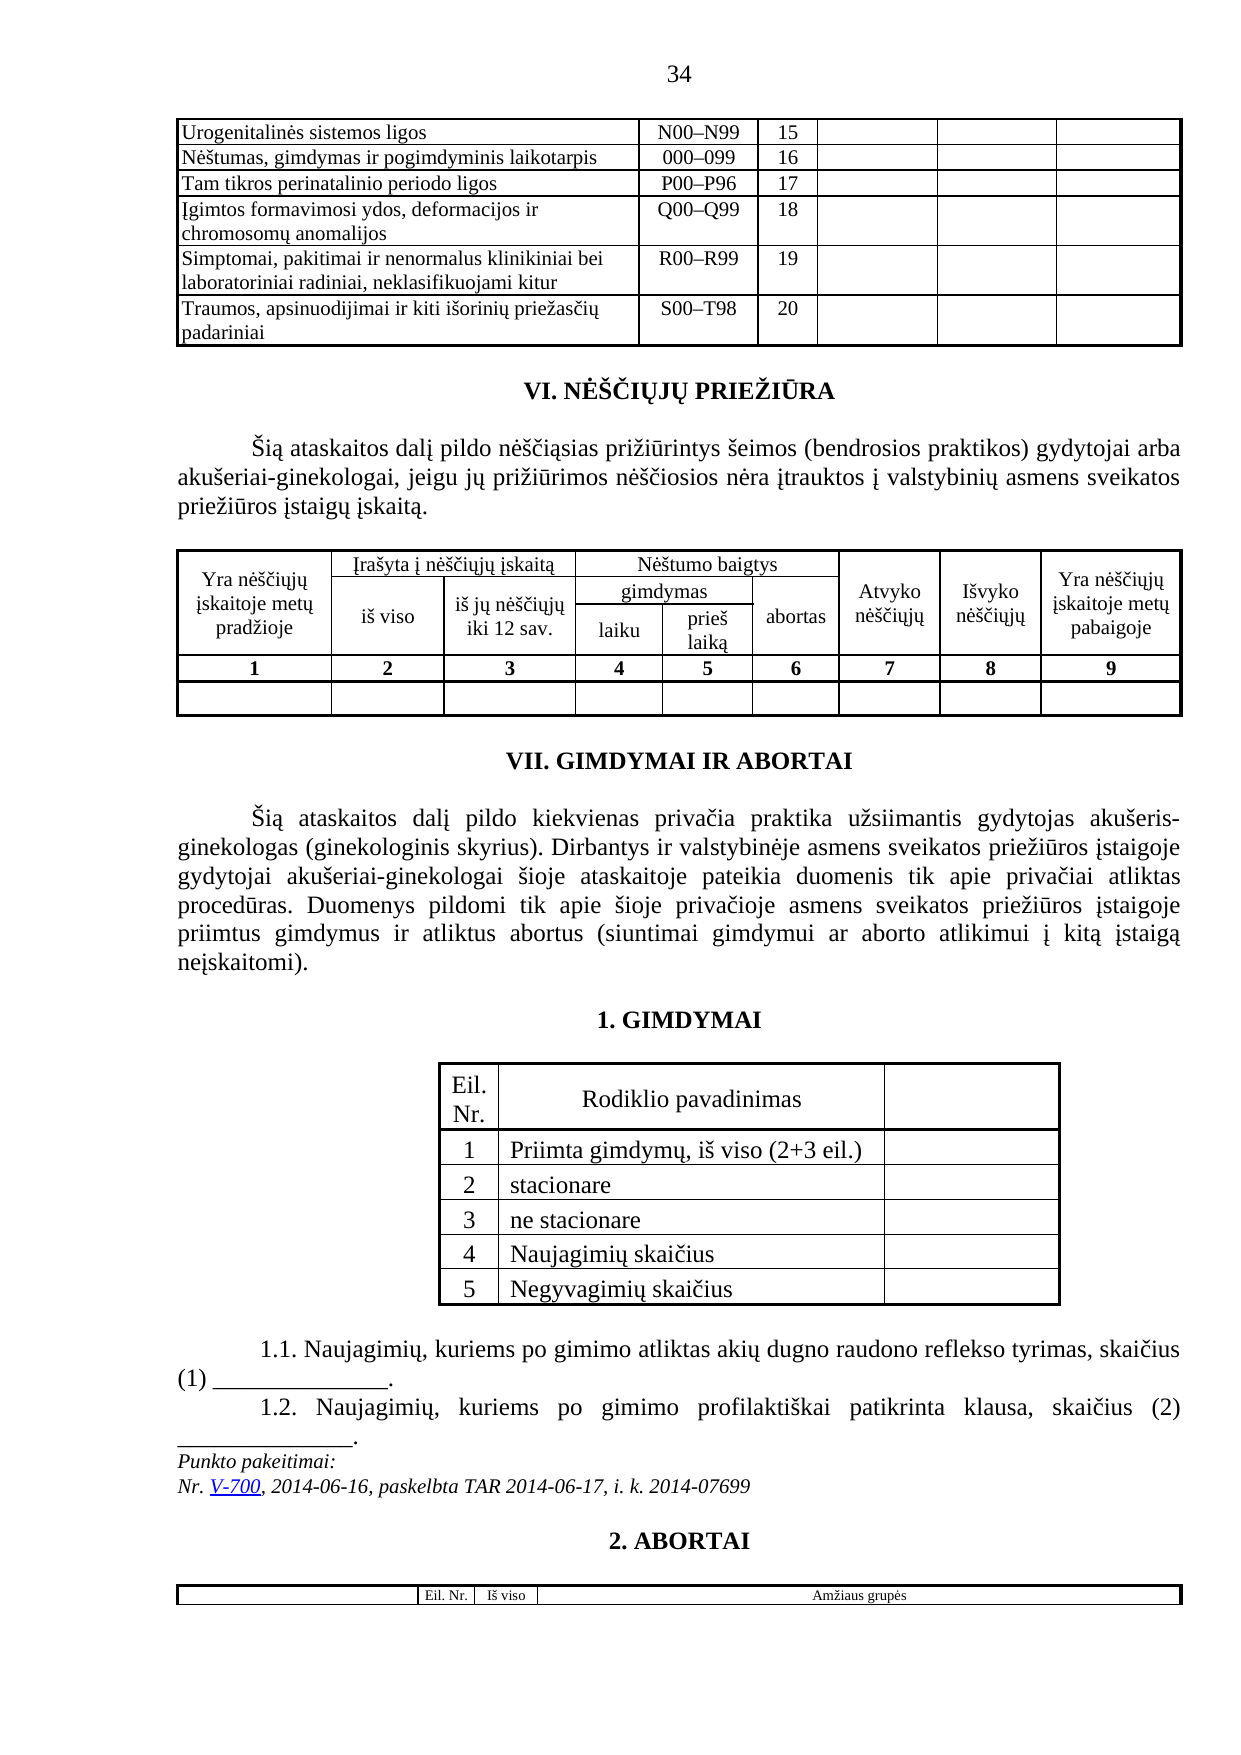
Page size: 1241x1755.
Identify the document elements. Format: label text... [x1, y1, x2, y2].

table_cell 20 [759, 296, 817, 344]
table_cell [1057, 171, 1179, 195]
text 1.1. Naujagimių, kuriems po gimimo atliktas akių dugno raudono reflekso tyrimas, skaičius (1) ______________. [177, 1334, 1181, 1392]
table_cell [818, 120, 937, 144]
table_cell [885, 1269, 1058, 1303]
table_cell [941, 683, 1040, 714]
table_header [179, 1587, 417, 1604]
table_cell Q00–Q99 [640, 197, 757, 245]
table_cell Nėštumas, gimdymas ir pogimdyminis laikotarpis [179, 145, 638, 169]
table_header Nėštumo baigtys [576, 552, 838, 576]
table_cell gimdymas [576, 577, 752, 603]
text 2. ABORTAI [177, 1526, 1181, 1555]
table_cell Įgimtos formavimosi ydos, deformacijos ir chromosomų anomalijos [179, 197, 638, 245]
table_header Yra nėščiųjų įskaitoje metų pabaigoje [1042, 552, 1179, 654]
table_cell [445, 683, 575, 714]
table_cell [753, 683, 838, 714]
table_cell [885, 1131, 1058, 1164]
table_cell 19 [759, 246, 817, 294]
table_cell 16 [759, 145, 817, 169]
table_cell 9 [1042, 656, 1179, 680]
table_cell P00–P96 [640, 171, 757, 195]
table_cell 3 [441, 1200, 498, 1233]
table_header Rodiklio pavadinimas [499, 1065, 884, 1128]
text Šią ataskaitos dalį pildo nėščiąsias prižiūrintys šeimos (bendrosios praktikos) gydytojai arba akušeriai-ginekologai, jeigu jų prižiūrimos nėščiosios nėra įtrauktos į valstybinių asmens sveikatos priežiūros įstaigų įskaitą. [177, 433, 1181, 520]
table_cell 18 [759, 197, 817, 245]
table_cell 5 [441, 1269, 498, 1303]
table_cell [179, 683, 331, 714]
table_cell 4 [576, 656, 662, 680]
table_cell abortas [753, 577, 838, 654]
table_header Įrašyta į nėščiųjų įskaitą [332, 552, 575, 576]
table_cell [840, 683, 939, 714]
table_cell [1057, 145, 1179, 169]
table_cell [885, 1165, 1058, 1199]
table_cell [818, 197, 937, 245]
table_cell [938, 171, 1056, 195]
table_cell Naujagimių skaičius [499, 1235, 884, 1268]
table_cell 17 [759, 171, 817, 195]
table_cell Tam tikros perinatalinio periodo ligos [179, 171, 638, 195]
table_cell [1042, 683, 1179, 714]
text Nr. V-700, 2014-06-16, paskelbta TAR 2014-06-17, i. k. 2014-07699 [177, 1473, 1181, 1498]
table_cell Traumos, apsinuodijimai ir kiti išorinių priežasčių padariniai [179, 296, 638, 344]
table_cell [332, 683, 443, 714]
table_cell [576, 683, 662, 714]
table_cell ne stacionare [499, 1200, 884, 1233]
table_cell 2 [332, 656, 443, 680]
table_cell [818, 296, 937, 344]
table_cell [938, 296, 1056, 344]
table_cell [818, 145, 937, 169]
table_cell 2 [441, 1165, 498, 1199]
table_cell 6 [753, 656, 838, 680]
table_cell [1057, 296, 1179, 344]
table_cell [885, 1235, 1058, 1268]
table_cell [885, 1200, 1058, 1233]
table_cell 1 [441, 1131, 498, 1164]
table_cell [663, 683, 752, 714]
table_cell [818, 246, 937, 294]
text 1.2. Naujagimių, kuriems po gimimo profilaktiškai patikrinta klausa, skaičius (2) ______________. [177, 1392, 1181, 1449]
table_cell R00–R99 [640, 246, 757, 294]
table_cell 1 [179, 656, 331, 680]
table_cell iš viso [332, 577, 443, 654]
table_header Atvyko nėščiųjų [840, 552, 939, 654]
table_cell [1057, 120, 1179, 144]
table_header Amžiaus grupės [538, 1587, 1179, 1604]
table_header Eil. Nr. [441, 1065, 498, 1128]
table_cell S00–T98 [640, 296, 757, 344]
table_cell iš jų nėščiųjų iki 12 sav. [445, 577, 575, 654]
table_header [885, 1065, 1058, 1128]
table_cell Urogenitalinės sistemos ligos [179, 120, 638, 144]
table_cell [938, 145, 1056, 169]
text VI. NĖŠČIŲJŲ PRIEŽIŪRA [177, 376, 1181, 405]
table_cell 7 [840, 656, 939, 680]
table_cell 4 [441, 1235, 498, 1268]
table_cell 15 [759, 120, 817, 144]
table_cell Simptomai, pakitimai ir nenormalus klinikiniai bei laboratoriniai radiniai, neklasifikuojami kitur [179, 246, 638, 294]
table_cell [1057, 246, 1179, 294]
table_cell [938, 120, 1056, 144]
table_header Yra nėščiųjų įskaitoje metų pradžioje [179, 552, 331, 654]
table_cell 000–099 [640, 145, 757, 169]
table_cell [938, 246, 1056, 294]
table_cell N00–N99 [640, 120, 757, 144]
table_header Išvyko nėščiųjų [941, 552, 1040, 654]
table_cell prieš laiką [663, 605, 752, 654]
table_header Eil. Nr. [419, 1587, 474, 1604]
table_cell Priimta gimdymų, iš viso (2+3 eil.) [499, 1131, 884, 1164]
table_header Iš viso [475, 1587, 537, 1604]
text VII. GIMDYMAI IR ABORTAI [177, 746, 1181, 775]
table_cell Negyvagimių skaičius [499, 1269, 884, 1303]
table_cell [818, 171, 937, 195]
table_cell [938, 197, 1056, 245]
table_cell laiku [576, 605, 662, 654]
text Punkto pakeitimai: [177, 1449, 1181, 1473]
table_cell 5 [663, 656, 752, 680]
table_cell stacionare [499, 1165, 884, 1199]
text 1. GIMDYMAI [177, 1005, 1181, 1033]
table_cell [1057, 197, 1179, 245]
text Šią ataskaitos dalį pildo kiekvienas privačia praktika užsiimantis gydytojas akušeris-ginekologas (ginekologinis skyrius). Dirbantys ir valstybinėje asmens sveikatos priežiūros įstaigoje gydytojai akušeriai-ginekologai šioje ataskaitoje pateikia duomenis tik apie privačiai atliktas procedūras. Duomenys pildomi tik apie šioje privačioje asmens sveikatos priežiūros įstaigoje priimtus gimdymus ir atliktus abortus (siuntimai gimdymui ar aborto atlikimui į kitą įstaigą neįskaitomi). [177, 803, 1181, 976]
table_cell 3 [445, 656, 575, 680]
table_cell 8 [941, 656, 1040, 680]
